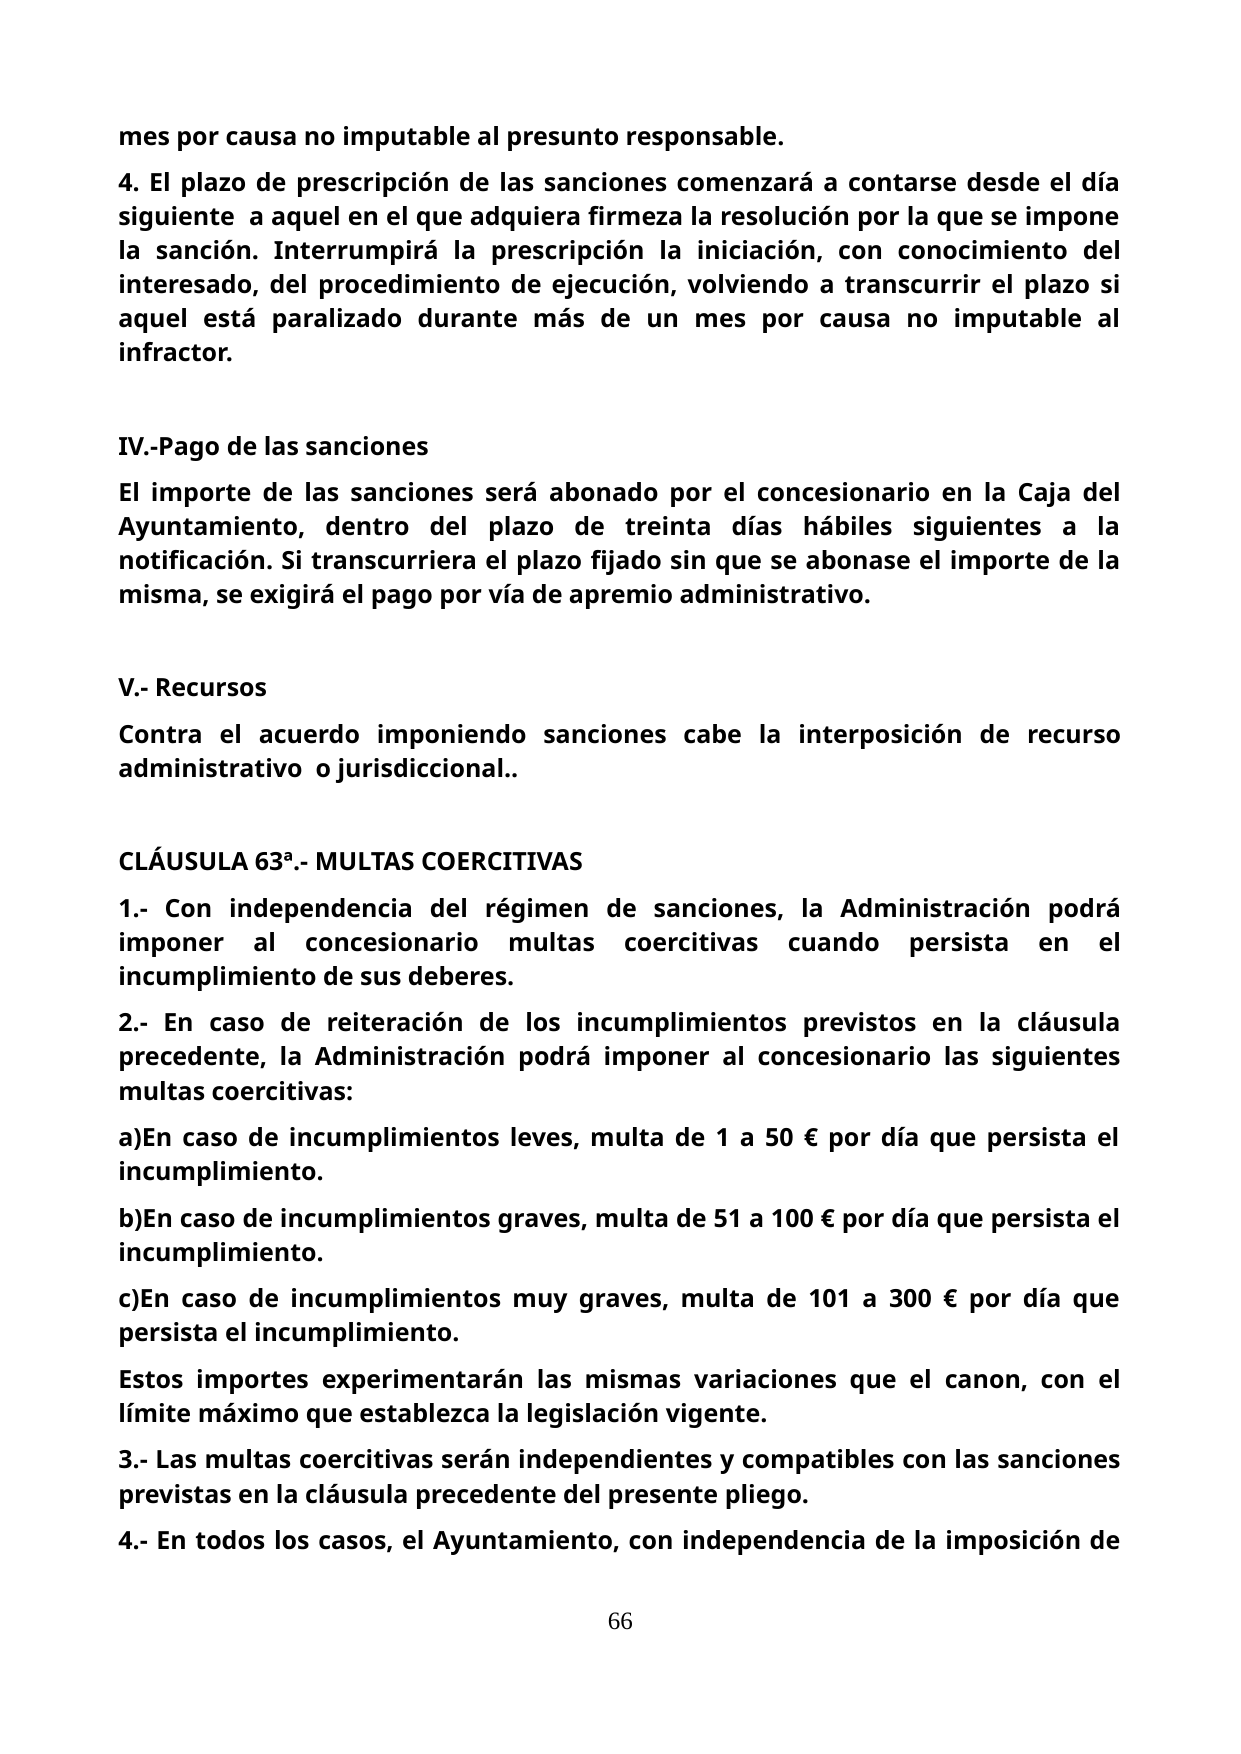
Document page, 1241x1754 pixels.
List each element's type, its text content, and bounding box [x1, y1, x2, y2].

text a)En caso de incumplimientos leves, multa de 1 a 50 € por día que persista el incumplimiento. [118, 1120, 1122, 1188]
text 3.- Las multas coercitivas serán independientes y compatibles con las sanciones previstas en la cláusula precedente del presente pliego. [118, 1442, 1122, 1510]
text V.- Recursos [118, 670, 1122, 704]
text 4.- En todos los casos, el Ayuntamiento, con independencia de la imposición de [118, 1523, 1122, 1557]
text 2.- En caso de reiteración de los incumplimientos previstos en la cláusula precedente, la Administración podrá imponer al concesionario las siguientes multas coercitivas: [118, 1005, 1122, 1107]
text 1.- Con independencia del régimen de sanciones, la Administración podrá imponer al concesionario multas coercitivas cuando persista en el incumplimiento de sus deberes. [118, 890, 1122, 992]
text 4. El plazo de prescripción de las sanciones comenzará a contarse desde el día siguiente a aquel en el que adquiera firmeza la resolución por la que se impone la sanción. Interrumpirá la prescripción la iniciación, con conocimiento del interesado, del procedimiento de ejecución, volviendo a transcurrir el plazo si aquel está paralizado durante más de un mes por causa no imputable al infractor. [118, 165, 1122, 369]
text El importe de las sanciones será abonado por el concesionario en la Caja del Ayuntamiento, dentro del plazo de treinta días hábiles siguientes a la notificación. Si transcurriera el plazo fijado sin que se abonase el importe de la misma, se exigirá el pago por vía de apremio administrativo. [118, 475, 1122, 611]
text Contra el acuerdo imponiendo sanciones cabe la interposición de recurso administrativo o jurisdiccional.. [118, 717, 1122, 785]
text b)En caso de incumplimientos graves, multa de 51 a 100 € por día que persista el incumplimiento. [118, 1200, 1122, 1268]
text c)En caso de incumplimientos muy graves, multa de 101 a 300 € por día que persista el incumplimiento. [118, 1281, 1122, 1349]
text CLÁUSULA 63ª.- MULTAS COERCITIVAS [118, 844, 1122, 878]
text IV.-Pago de las sanciones [118, 428, 1122, 462]
text Estos importes experimentarán las mismas variaciones que el canon, con el límite máximo que establezca la legislación vigente. [118, 1362, 1122, 1430]
text mes por causa no imputable al presunto responsable. [118, 118, 1122, 152]
